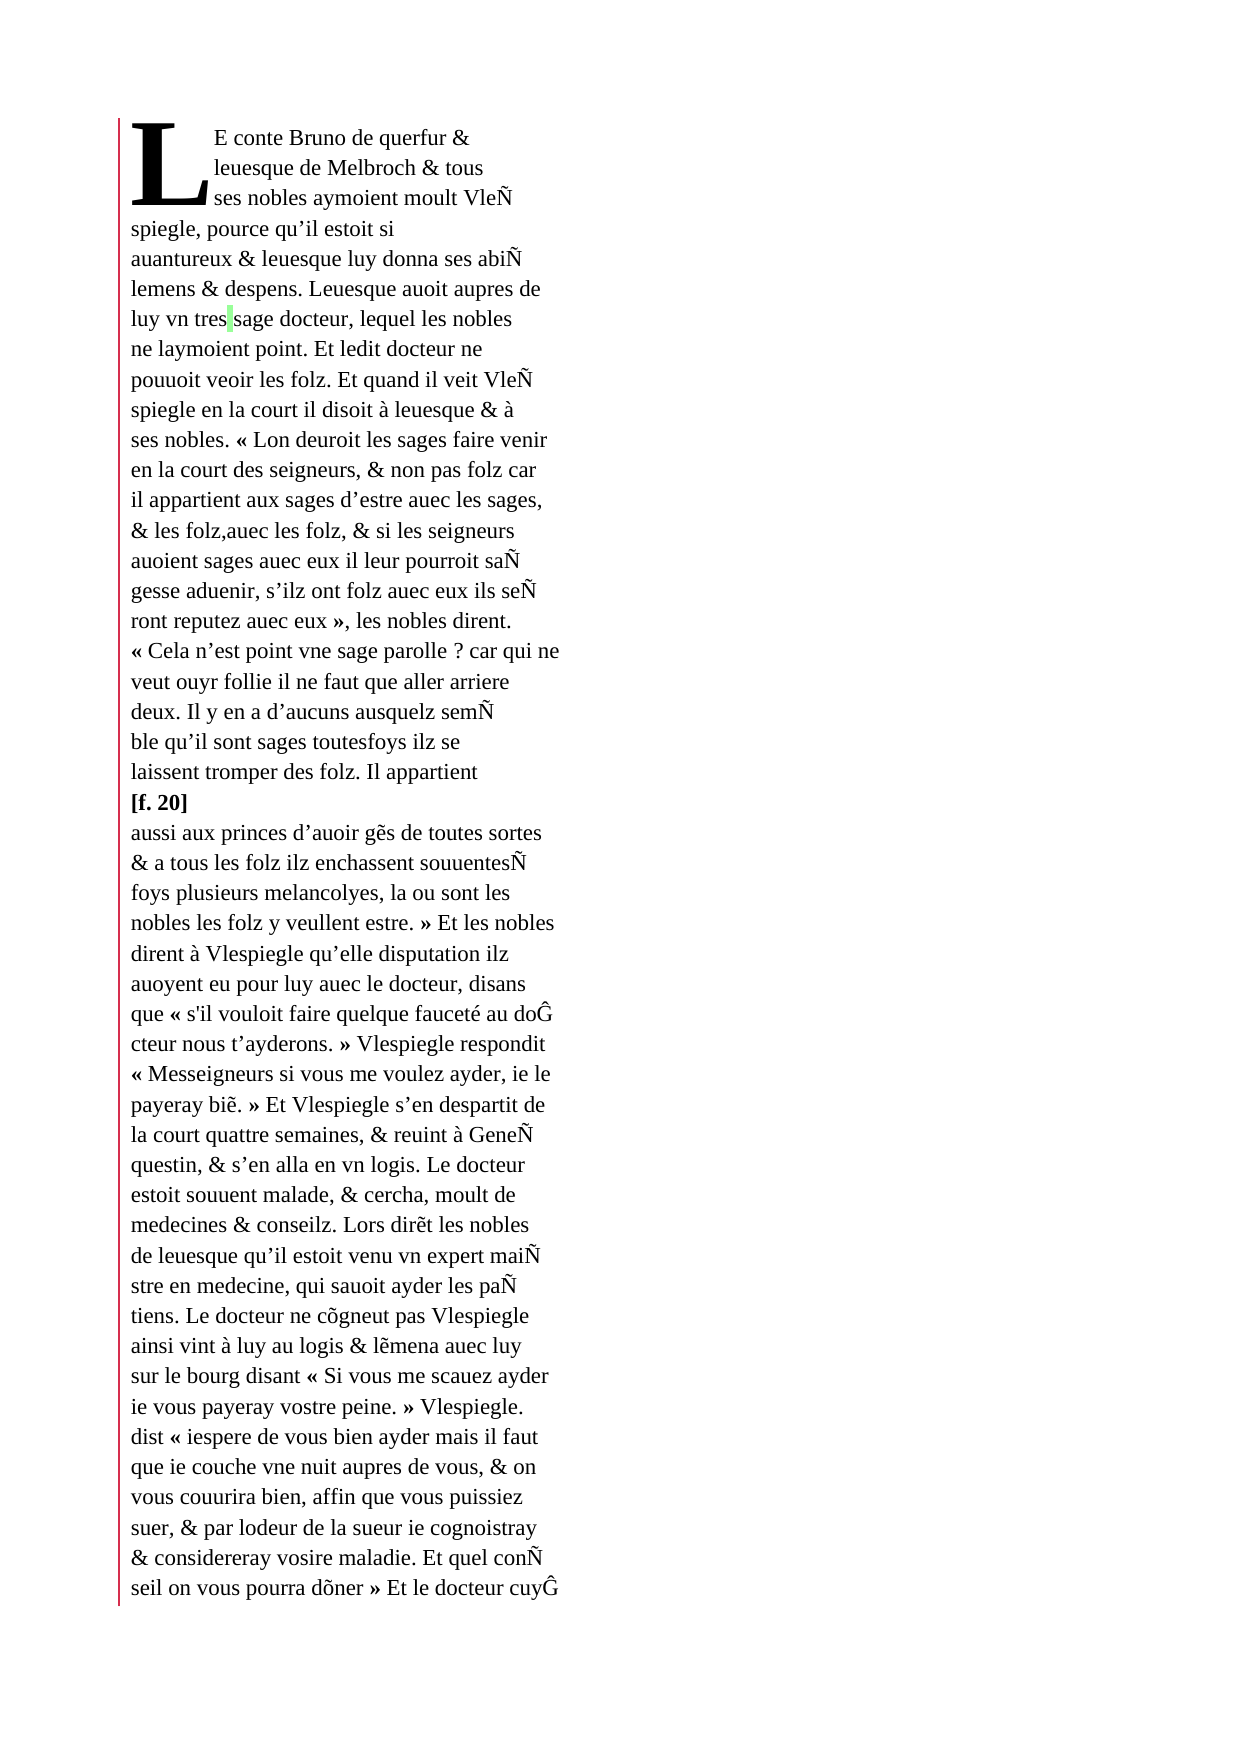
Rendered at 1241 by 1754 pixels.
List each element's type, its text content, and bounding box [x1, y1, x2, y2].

text LE conte Bruno de querfur & leuesque de Melbroch & tous ses nobles aymoient moult VleÑ spiegle, pource qu’il estoit si auantureux & leuesque luy donna ses abiÑ lemens & despens. Leuesque auoit aupres de luy vn tres sage docteur, lequel les nobles ne laymoient point. Et ledit docteur ne pouuoit veoir les folz. Et quand il veit VleÑ spiegle en la court il disoit à leuesque & à ses nobles. « Lon deuroit les sages faire venir en la court des seigneurs, & non pas folz car il appartient aux sages d’estre auec les sages, & les folz,auec les folz, & si les seigneurs auoient sages auec eux il leur pourroit saÑ gesse aduenir, s’ilz ont folz auec eux ils seÑ ront reputez auec eux », les nobles dirent. « Cela n’est point vne sage parolle ? car qui ne veut ouyr follie il ne faut que aller arriere deux. Il y en a d’aucuns ausquelz semÑ ble qu’il sont sages toutesfoys ilz se laissent tromper des folz. Il appartient [f. 20] aussi aux princes d’auoir gẽs de toutes sortes & a tous les folz ilz enchassent souuentesÑ foys plusieurs melancolyes, la ou sont les nobles les folz y veullent estre. » Et les nobles dirent à Vlespiegle qu’elle disputation ilz auoyent eu pour luy auec le docteur, disans que « s'il vouloit faire quelque fauceté au doĜ cteur nous t’ayderons. » Vlespiegle respondit « Messeigneurs si vous me voulez ayder, ie le payeray biẽ. » Et Vlespiegle s’en despartit de la court quattre semaines, & reuint à GeneÑ questin, & s’en alla en vn logis. Le docteur estoit souuent malade, & cercha, moult de medecines & conseilz. Lors dirẽt les nobles de leuesque qu’il estoit venu vn expert maiÑ stre en medecine, qui sauoit ayder les paÑ tiens. Le docteur ne cõgneut pas Vlespiegle ainsi vint à luy au logis & lẽmena auec luy sur le bourg disant « Si vous me scauez ayder ie vous payeray vostre peine. » Vlespiegle. dist « iespere de vous bien ayder mais il faut que ie couche vne nuit aupres de vous, & on vous couurira bien, affin que vous puissiez suer, & par lodeur de la sueur ie cognoistray & considereray vosire maladie. Et quel conÑ seil on vous pourra dõner » Et le docteur cuyĜ [120, 118, 1122, 1606]
